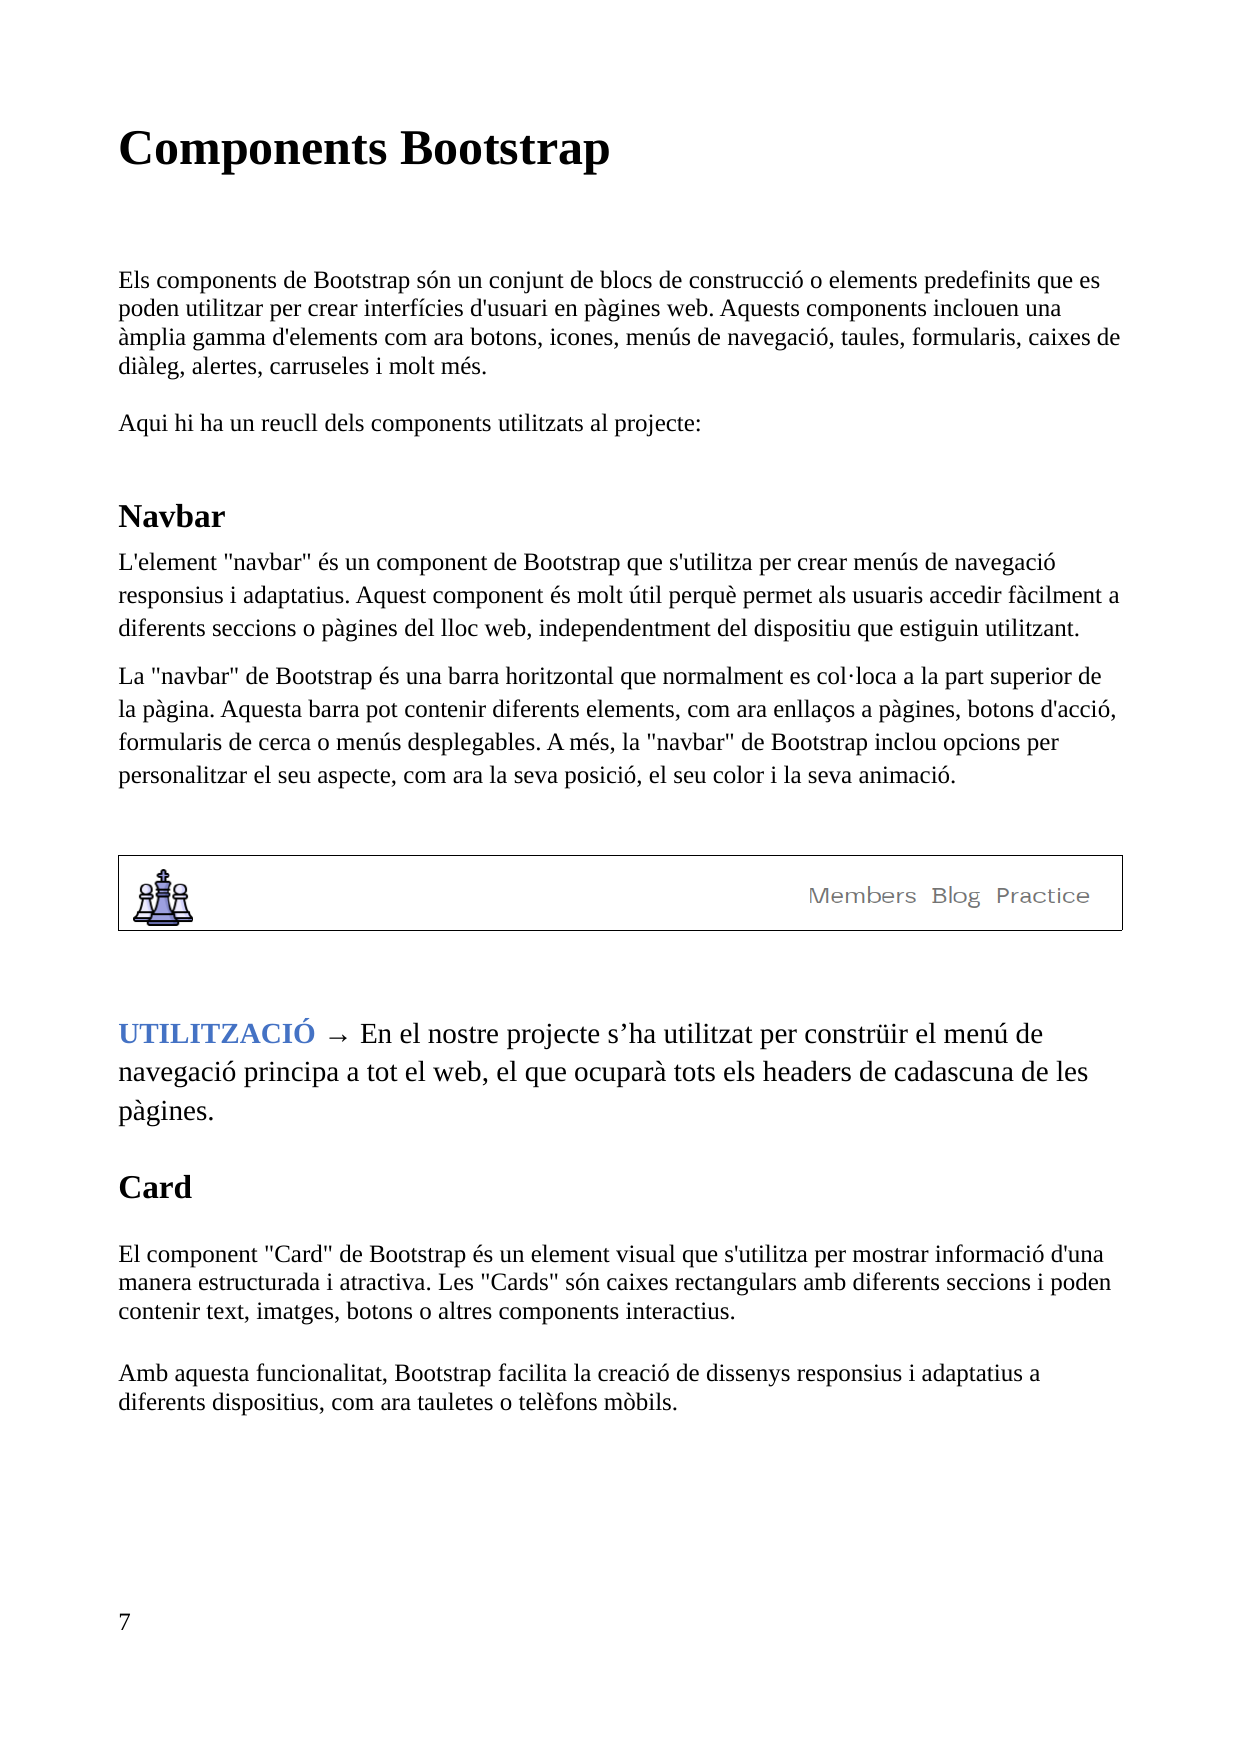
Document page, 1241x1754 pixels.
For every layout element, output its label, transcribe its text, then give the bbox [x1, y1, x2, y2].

subtitle Card [118, 1167, 1122, 1205]
subtitle Amb aquesta funcionalitat, Bootstrap facilita la creació de dissenys responsius i adaptatius a diferents dispositius, com ara tauletes o telèfons mòbils. [118, 1358, 1122, 1416]
text L'element "navbar" és un component de Bootstrap que s'utilitza per crear menús de navegació responsius i adaptatius. Aquest component és molt útil perquè permet als usuaris accedir fàcilment a diferents seccions o pàgines del lloc web, independentment del dispositiu que estiguin utilitzant. [118, 547, 1122, 642]
text Els components de Bootstrap són un conjunt de blocs de construcció o elements predefinits que es poden utilitzar per crear interfícies d'usuari en pàgines web. Aquests components inclouen una àmplia gamma d'elements com ara botons, icones, menús de navegació, taules, formularis, caixes de diàleg, alertes, carruseles i molt més. [118, 265, 1122, 380]
text UTILITZACIÓ → En el nostre projecte s’ha utilitzat per constrüir el menú de navegació principa a tot el web, el que ocuparà tots els headers de cadascuna de les pàgines. [118, 982, 1122, 1127]
picture [121, 858, 1119, 928]
subtitle El component "Card" de Bootstrap és un element visual que s'utilitza per mostrar informació d'una manera estructurada i atractiva. Les "Cards" són caixes rectangulars amb diferents seccions i poden contenir text, imatges, botons o altres components interactius. [118, 1239, 1122, 1325]
text La "navbar" de Bootstrap és una barra horitzontal que normalment es col·loca a la part superior de la pàgina. Aquesta barra pot contenir diferents elements, com ara enllaços a pàgines, botons d'acció, formularis de cerca o menús desplegables. A més, la "navbar" de Bootstrap inclou opcions per personalitzar el seu aspecte, com ara la seva posició, el seu color i la seva animació. [118, 661, 1122, 789]
subtitle Components Bootstrap [118, 118, 1122, 176]
subtitle Navbar [118, 458, 1122, 535]
text Aqui hi ha un reucll dels components utilitzats al projecte: [118, 408, 1122, 437]
